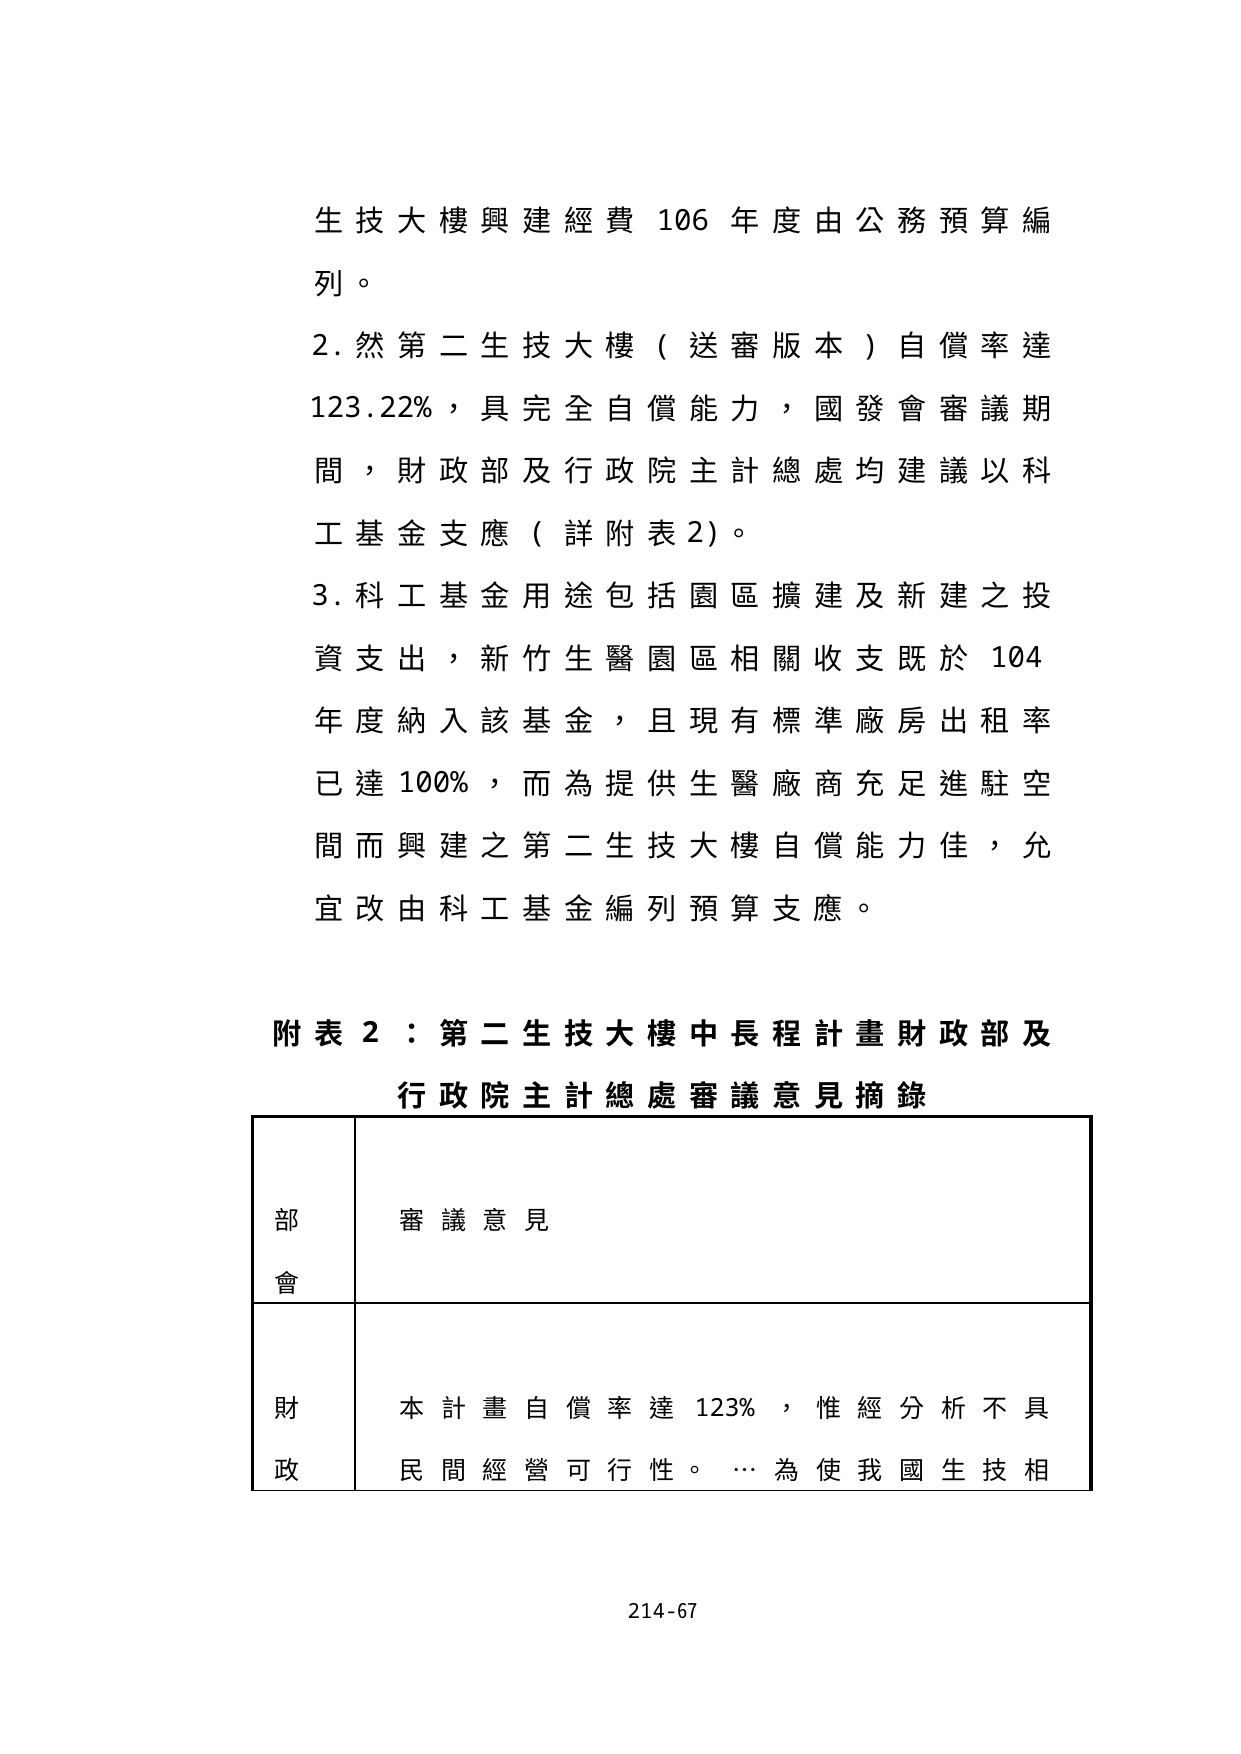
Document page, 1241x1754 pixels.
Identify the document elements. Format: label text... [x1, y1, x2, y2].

text 生技大樓興建經費106年度由公務預算編列。 [271, 177, 1058, 302]
text 2.然第二生技大樓(送審版本)自償率達123.22%，具完全自償能力，國發會審議期間，財政部及行政院主計總處均建議以科工基金支應(詳附表2)。 [271, 302, 1058, 552]
table_cell 本計畫自償率達123%，惟經分析不具民間經營可行性。…為使我國生技相 [356, 1304, 1089, 1490]
text 3.科工基金用途包括園區擴建及新建之投資支出，新竹生醫園區相關收支既於104年度納入該基金，且現有標準廠房出租率已達100%，而為提供生醫廠商充足進駐空間而興建之第二生技大樓自償能力佳，允宜改由科工基金編列預算支應。 [271, 552, 1058, 927]
table_cell 財政 [254, 1304, 354, 1490]
table_header 審議意見 [356, 1118, 1089, 1302]
table_header 部會 [254, 1118, 354, 1302]
text 附表2：第二生技大樓中長程計畫財政部及行政院主計總處審議意見摘錄 [241, 990, 1058, 1115]
